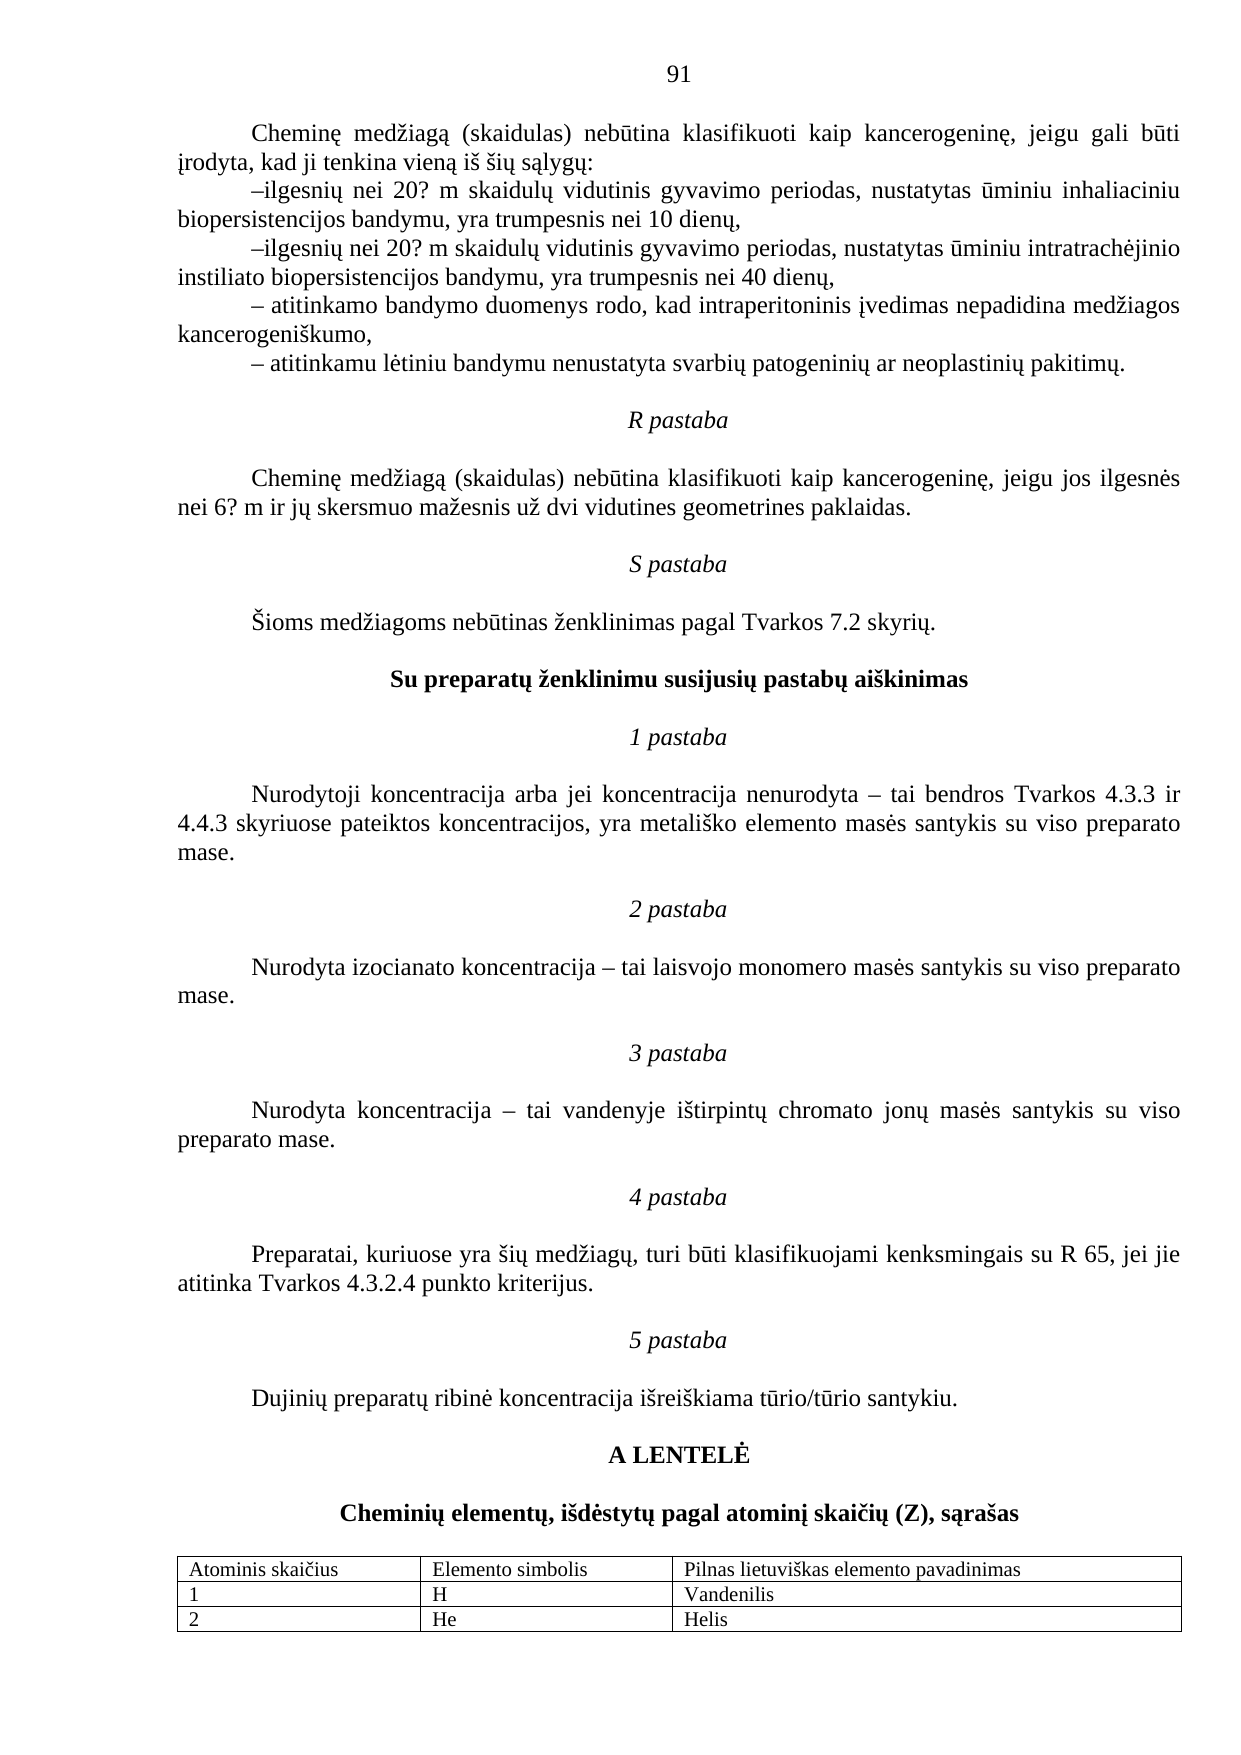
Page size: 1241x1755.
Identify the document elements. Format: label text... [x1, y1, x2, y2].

text 3 pastaba [177, 1038, 1181, 1067]
text R pastaba [177, 406, 1181, 434]
text A LENTELĖ [177, 1441, 1181, 1469]
text Preparatai, kuriuose yra šių medžiagų, turi būti klasifikuojami kenksmingais su R 65, jei jie atitinka Tvarkos 4.3.2.4 punkto kriterijus. [177, 1239, 1181, 1297]
text Šioms medžiagoms nebūtinas ženklinimas pagal Tvarkos 7.2 skyrių. [177, 607, 1181, 636]
table_header Atominis skaičius [178, 1557, 420, 1581]
text 2 pastaba [177, 894, 1181, 923]
text Dujinių preparatų ribinė koncentracija išreiškiama tūrio/tūrio santykiu. [177, 1383, 1181, 1412]
text 4 pastaba [177, 1182, 1181, 1211]
table_header Pilnas lietuviškas elemento pavadinimas [673, 1557, 1181, 1581]
text 1 pastaba [177, 722, 1181, 751]
text Cheminę medžiagą (skaidulas) nebūtina klasifikuoti kaip kancerogeninę, jeigu jos ilgesnės nei 6? m ir jų skersmuo mažesnis už dvi vidutines geometrines paklaidas. [177, 463, 1181, 521]
table_header Elemento simbolis [421, 1557, 672, 1581]
text Su preparatų ženklinimu susijusių pastabų aiškinimas [177, 664, 1181, 693]
table_cell 1 [178, 1582, 420, 1606]
table_cell 2 [178, 1607, 420, 1631]
text 5 pastaba [177, 1326, 1181, 1354]
text Nurodyta koncentracija – tai vandenyje ištirpintų chromato jonų masės santykis su viso preparato mase. [177, 1096, 1181, 1153]
text Nurodytoji koncentracija arba jei koncentracija nenurodyta – tai bendros Tvarkos 4.3.3 ir 4.4.3 skyriuose pateiktos koncentracijos, yra metališko elemento masės santykis su viso preparato mase. [177, 779, 1181, 866]
table_cell He [421, 1607, 672, 1631]
table_cell Vandenilis [673, 1582, 1181, 1606]
text – atitinkamo bandymo duomenys rodo, kad intraperitoninis įvedimas nepadidina medžiagos kancerogeniškumo, [177, 291, 1181, 348]
text Nurodyta izocianato koncentracija – tai laisvojo monomero masės santykis su viso preparato mase. [177, 952, 1181, 1009]
table_cell H [421, 1582, 672, 1606]
text – atitinkamu lėtiniu bandymu nenustatyta svarbių patogeninių ar neoplastinių pakitimų. [177, 348, 1181, 377]
table_cell Helis [673, 1607, 1181, 1631]
text –ilgesnių nei 20? m skaidulų vidutinis gyvavimo periodas, nustatytas ūminiu inhaliaciniu biopersistencijos bandymu, yra trumpesnis nei 10 dienų, [177, 176, 1181, 233]
text Cheminių elementų, išdėstytų pagal atominį skaičių (Z), sąrašas [177, 1498, 1181, 1527]
text Cheminę medžiagą (skaidulas) nebūtina klasifikuoti kaip kancerogeninę, jeigu gali būti įrodyta, kad ji tenkina vieną iš šių sąlygų: [177, 118, 1181, 176]
text –ilgesnių nei 20? m skaidulų vidutinis gyvavimo periodas, nustatytas ūminiu intratrachėjinio instiliato biopersistencijos bandymu, yra trumpesnis nei 40 dienų, [177, 233, 1181, 291]
text S pastaba [177, 549, 1181, 578]
